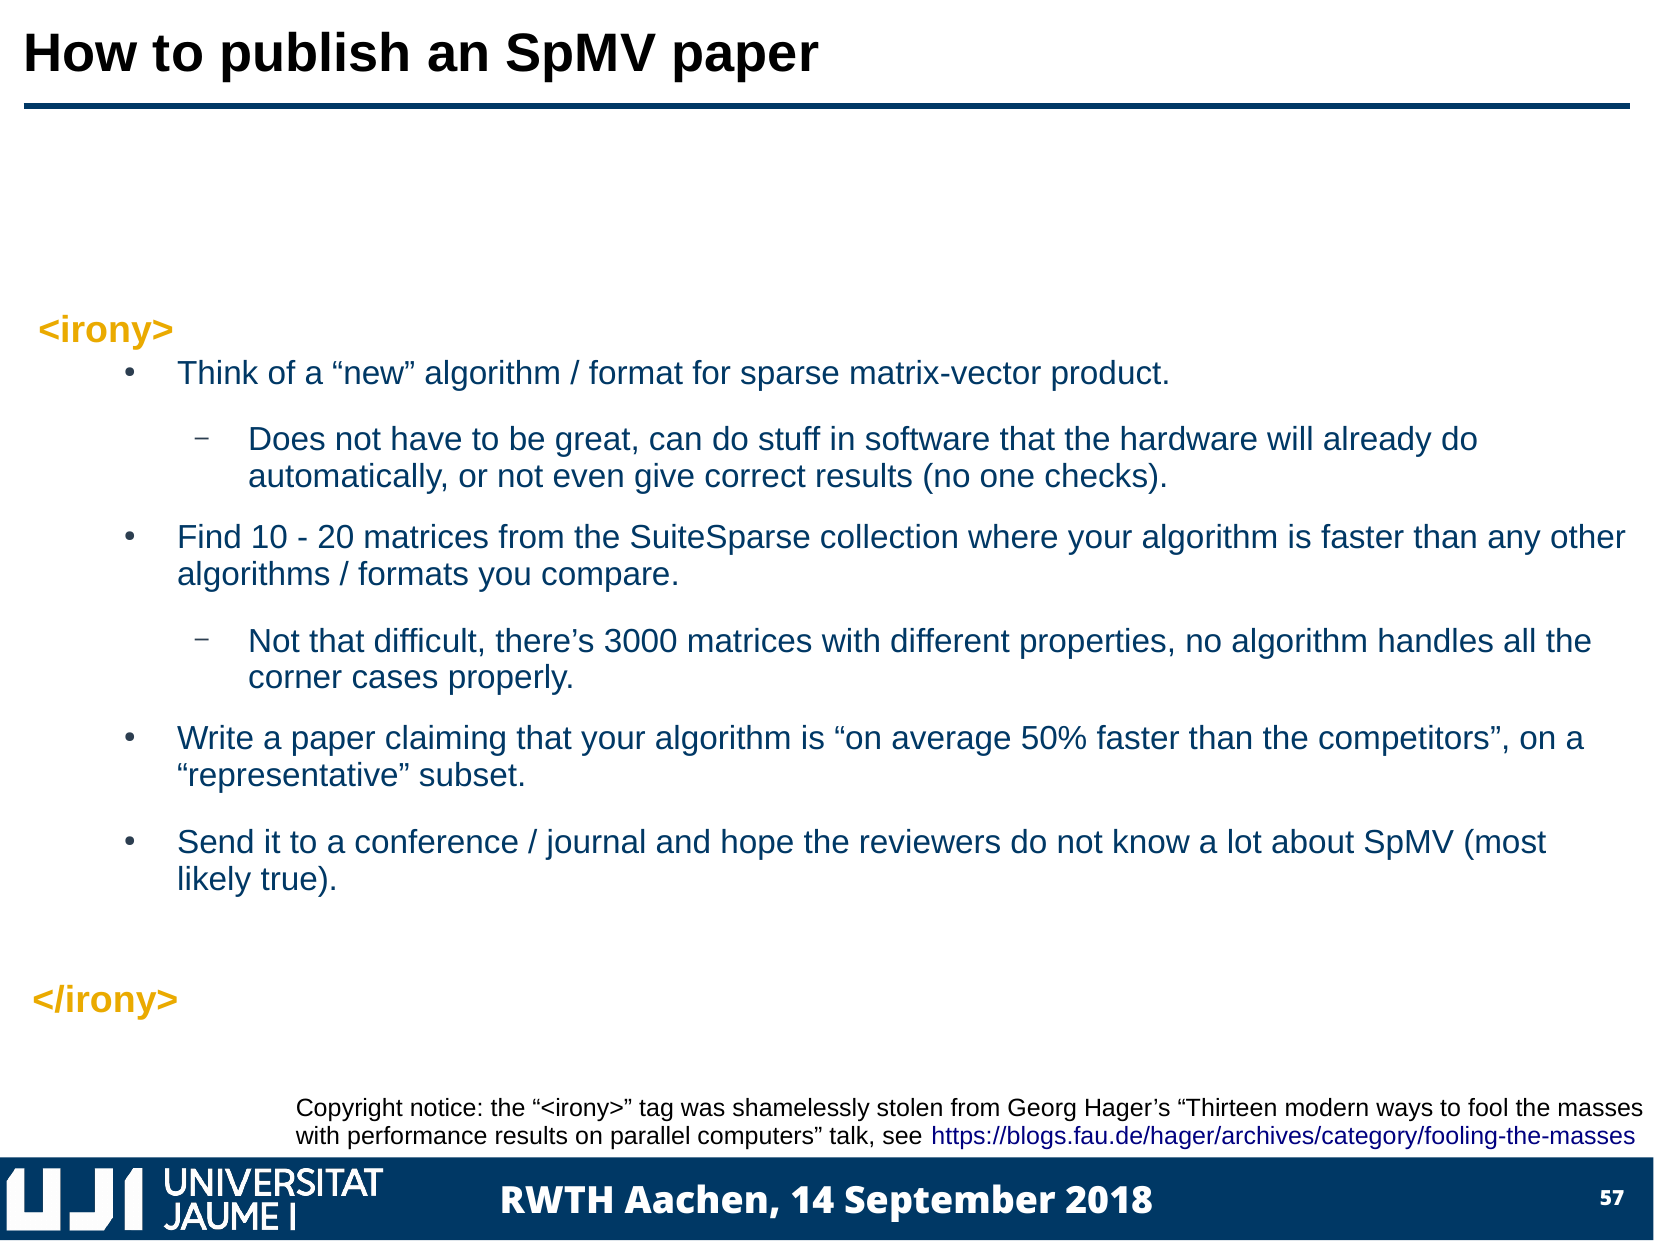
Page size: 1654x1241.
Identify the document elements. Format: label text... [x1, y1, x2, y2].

text_box Copyright notice: the “<irony>” tag was shamelessly stolen from Georg Hager’s “Thirteen modern ways to fool the masses with performance results on parallel computers” talk, see https://blogs.fau.de/hager/archives/category/fooling-the-masses [281, 1086, 1654, 1158]
text_box [23, 301, 190, 358]
text_box [17, 970, 194, 1028]
list Think of a “new” algorithm / format for sparse matrix-vector product. Does not have to be great, can do stuff in software that the hardware will already do automatically, or not even give correct results (no one checks). Find 10 - 20 matrices from the SuiteSparse collection where your algorithm is faster than any other algorithms / formats you compare. Not that difficult, there’s 3000 matrices with different properties, no algorithm handles all the corner cases properly. Write a paper claiming that your algorithm is “on average 50% faster than the competitors”, on a “representative” subset. Send it to a conference / journal and hope the reviewers do not know a lot about SpMV (most likely true). [106, 354, 1630, 975]
picture [0, 1158, 390, 1241]
title How to publish an SpMV paper [23, 0, 1630, 107]
